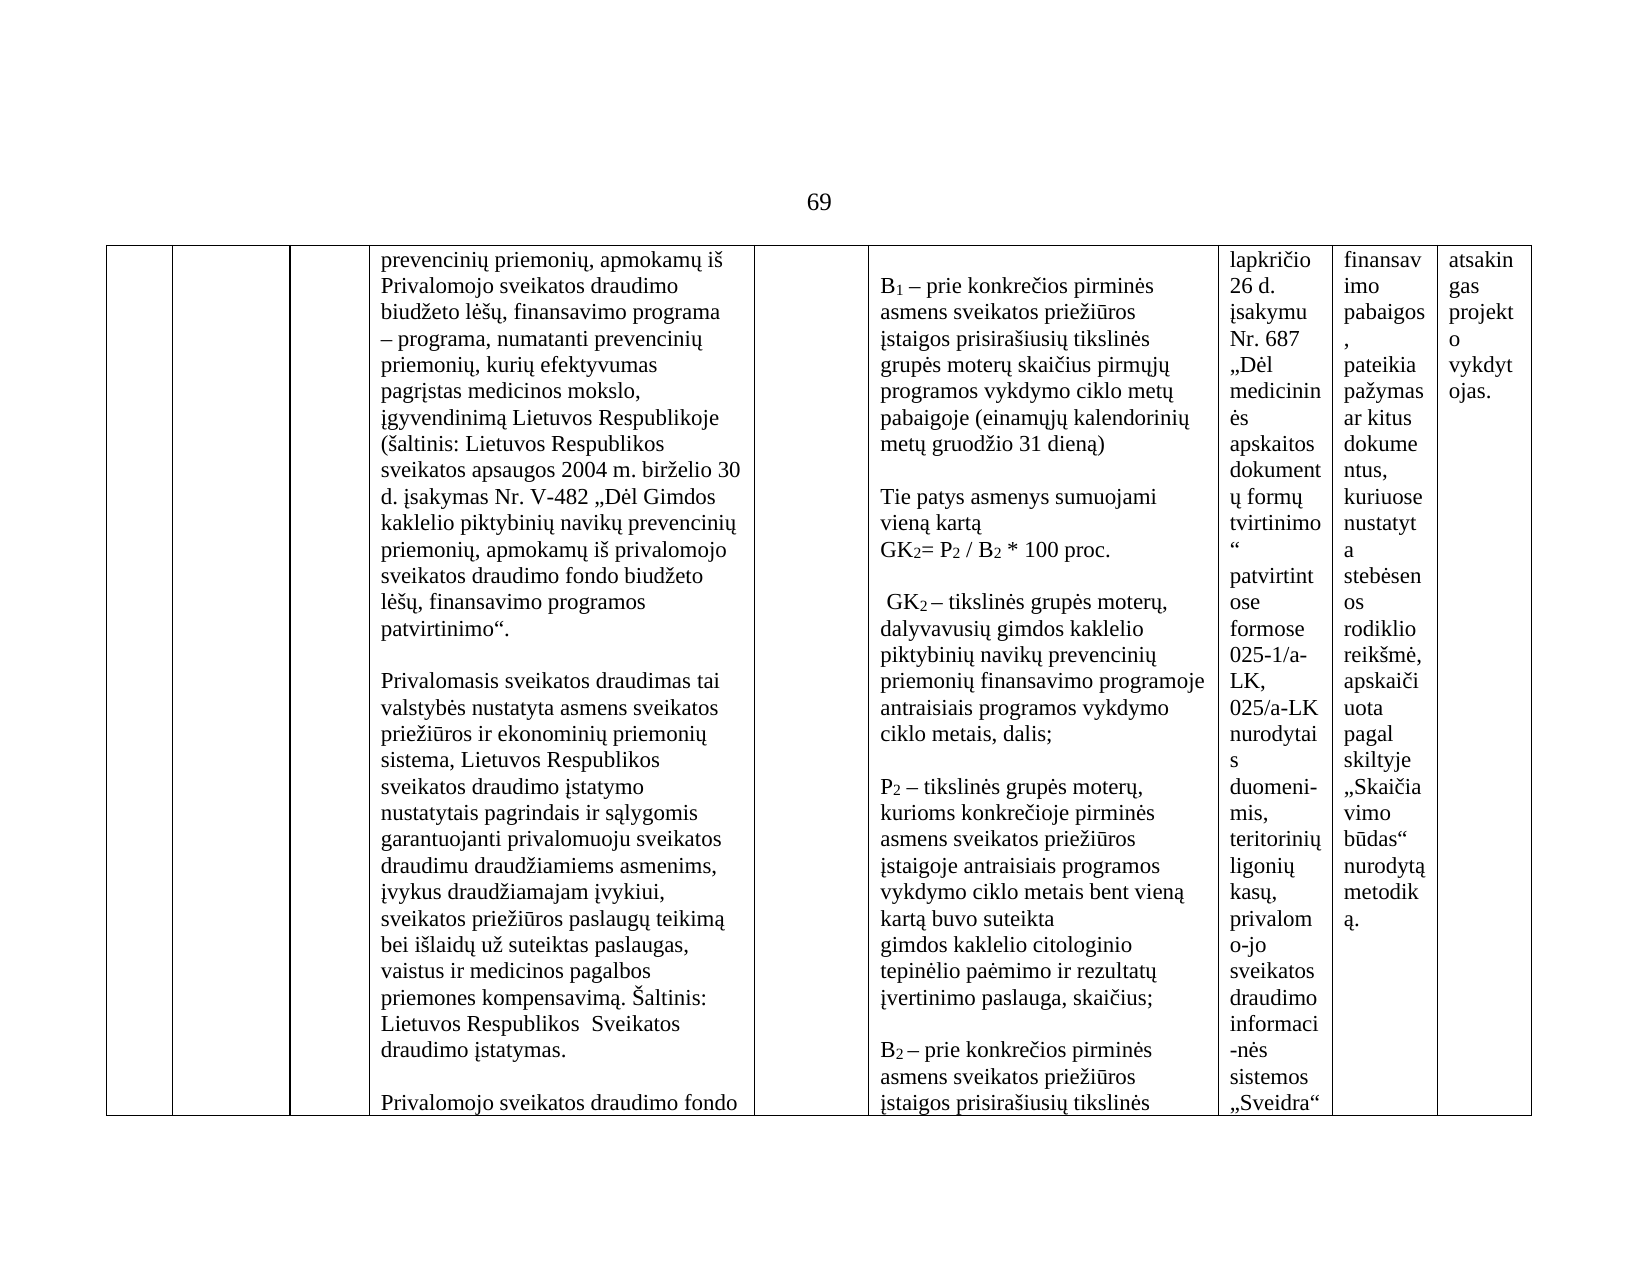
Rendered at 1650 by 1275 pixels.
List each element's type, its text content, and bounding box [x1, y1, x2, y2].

table_cell [107, 246, 172, 1115]
table_cell [173, 246, 289, 1115]
table_cell [755, 246, 868, 1115]
table_cell atsakingas projekto vykdytojas. [1438, 246, 1531, 1115]
table_cell lapkričio 26 d. įsakymu Nr. 687 „Dėl medicininės apskaitos dokumentų formų tvirtinimo“ patvirtintose formose 025-1/a-LK, 025/a-LK nurodytais duomeni-mis, teritorinių ligonių kasų, privalomo-jo sveikatos draudimo informaci-nės sistemos „Sveidra“ [1219, 246, 1332, 1115]
table_cell B1 – prie konkrečios pirminės asmens sveikatos priežiūros įstaigos prisirašiusių tikslinės grupės moterų skaičius pirmųjų programos vykdymo ciklo metų pabaigoje (einamųjų kalendorinių metų gruodžio 31 dieną) Tie patys asmenys sumuojami vieną kartą GK2= P2 / B2 * 100 proc. GK2 – tikslinės grupės moterų, dalyvavusių gimdos kaklelio piktybinių navikų prevencinių priemonių finansavimo programoje antraisiais programos vykdymo ciklo metais, dalis; P2 – tikslinės grupės moterų, kurioms konkrečioje pirminės asmens sveikatos priežiūros įstaigoje antraisiais programos vykdymo ciklo metais bent vieną kartą buvo suteikta gimdos kaklelio citologinio tepinėlio paėmimo ir rezultatų įvertinimo paslauga, skaičius; B2 – prie konkrečios pirminės asmens sveikatos priežiūros įstaigos prisirašiusių tikslinės [869, 246, 1218, 1115]
table_cell finansavimo pabaigos, pateikia pažymas ar kitus dokumentus, kuriuose nustatyta stebėsenos rodiklio reikšmė, apskaičiuota pagal skiltyje „Skaičiavimo būdas“ nurodytą metodiką. [1333, 246, 1437, 1115]
table_cell prevencinių priemonių, apmokamų iš Privalomojo sveikatos draudimo biudžeto lėšų, finansavimo programa – programa, numatanti prevencinių priemonių, kurių efektyvumas pagrįstas medicinos mokslo, įgyvendinimą Lietuvos Respublikoje (šaltinis: Lietuvos Respublikos sveikatos apsaugos 2004 m. birželio 30 d. įsakymas Nr. V-482 „Dėl Gimdos kaklelio piktybinių navikų prevencinių priemonių, apmokamų iš privalomojo sveikatos draudimo fondo biudžeto lėšų, finansavimo programos patvirtinimo“. Privalomasis sveikatos draudimas tai valstybės nustatyta asmens sveikatos priežiūros ir ekonominių priemonių sistema, Lietuvos Respublikos sveikatos draudimo įstatymo nustatytais pagrindais ir sąlygomis garantuojanti privalomuoju sveikatos draudimu draudžiamiems asmenims, įvykus draudžiamajam įvykiui, sveikatos priežiūros paslaugų teikimą bei išlaidų už suteiktas paslaugas, vaistus ir medicinos pagalbos priemones kompensavimą. Šaltinis: Lietuvos Respublikos Sveikatos draudimo įstatymas. Privalomojo sveikatos draudimo fondo [370, 246, 754, 1115]
table_cell [291, 246, 369, 1115]
